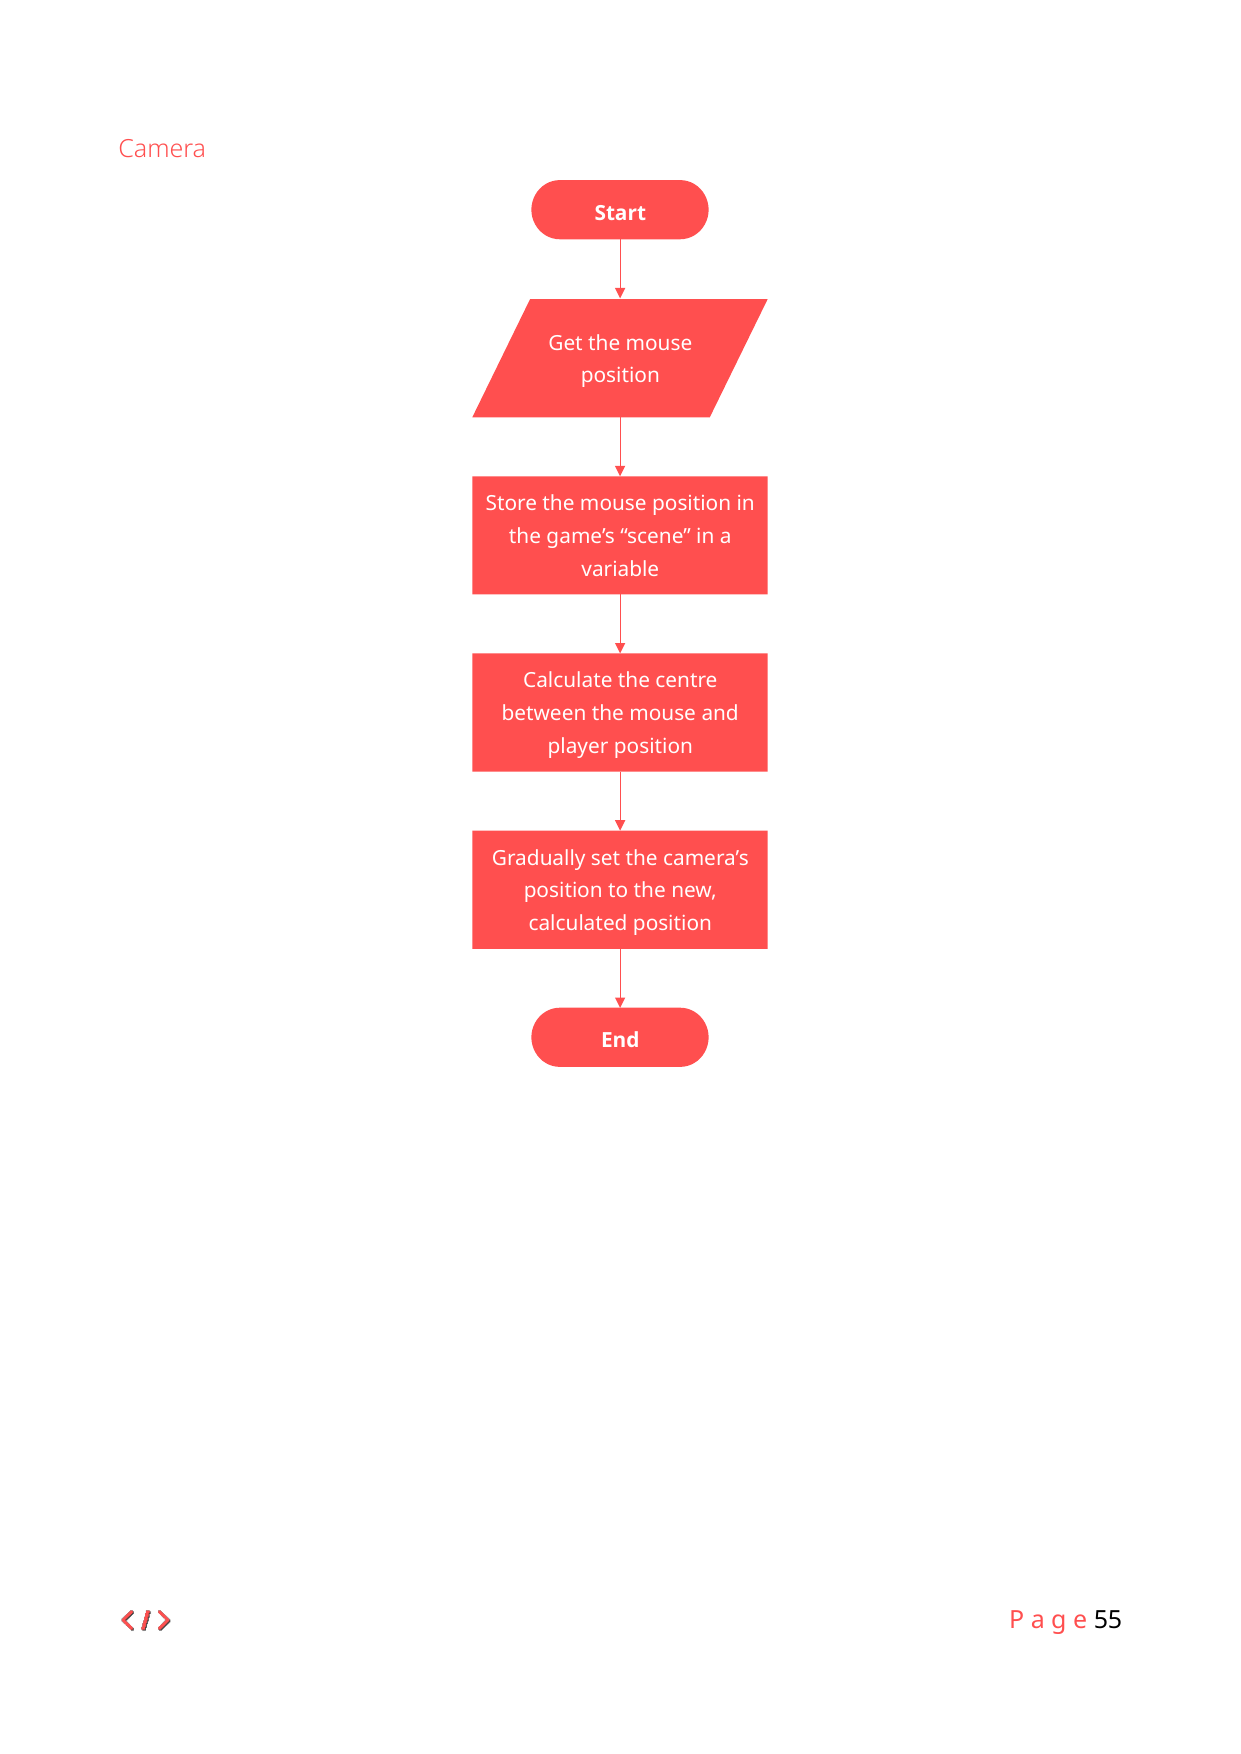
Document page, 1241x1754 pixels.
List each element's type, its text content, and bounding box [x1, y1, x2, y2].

text Start [549, 198, 691, 222]
text Gradually set the camera’s position to the new, calculated position [481, 843, 759, 936]
subtitle Camera [118, 131, 1122, 165]
text Calculate the centre between the mouse and player position [481, 666, 759, 759]
picture [116, 1591, 175, 1649]
text Store the mouse position in the game’s “scene” in a variable [481, 488, 759, 582]
text Get the mouse position [539, 328, 701, 389]
text End [549, 1025, 691, 1049]
